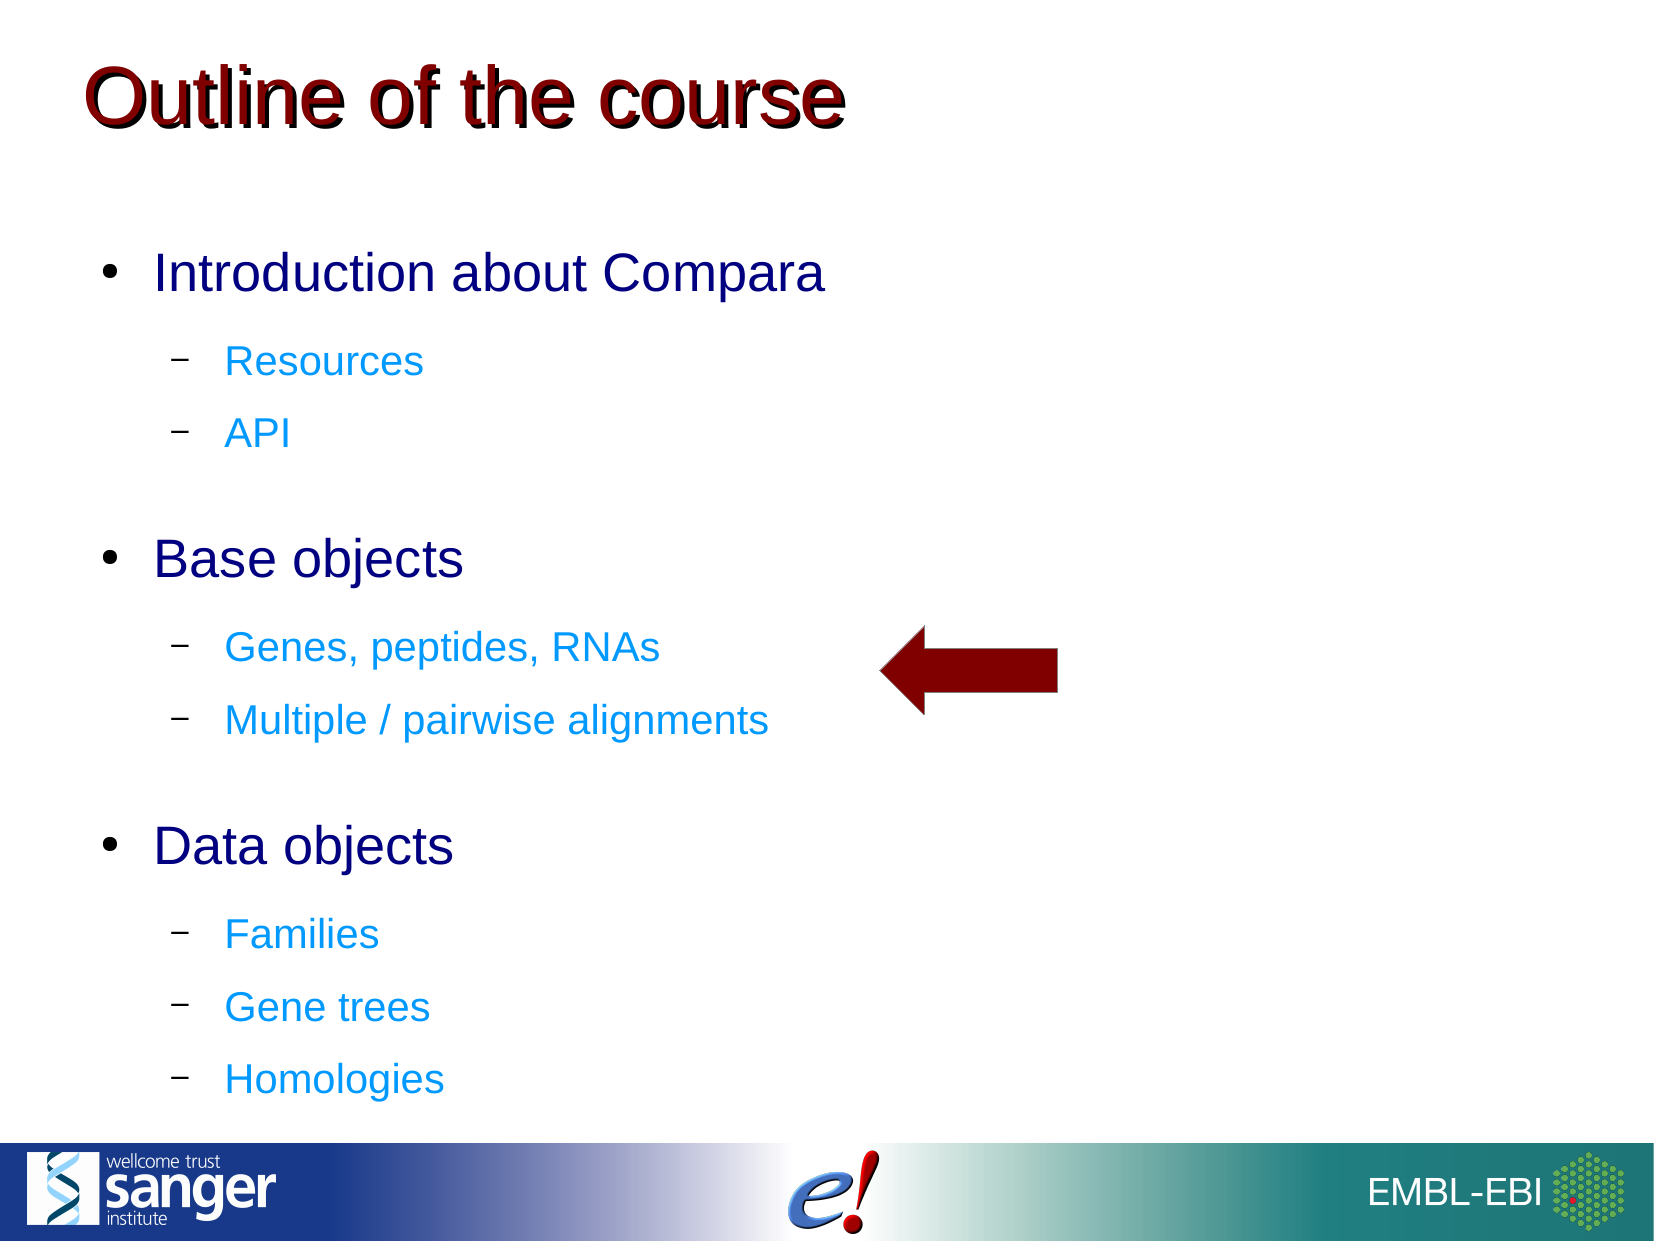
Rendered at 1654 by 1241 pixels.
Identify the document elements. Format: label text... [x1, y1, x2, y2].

list Introduction about Compara Resources API Base objects Genes, peptides, RNAs Multiple / pairwise alignments Data objects Families Gene trees Homologies [82, 242, 1524, 1099]
title Outline of the course [82, 49, 1571, 257]
picture [0, 1143, 1654, 1241]
text_box [879, 625, 1058, 715]
